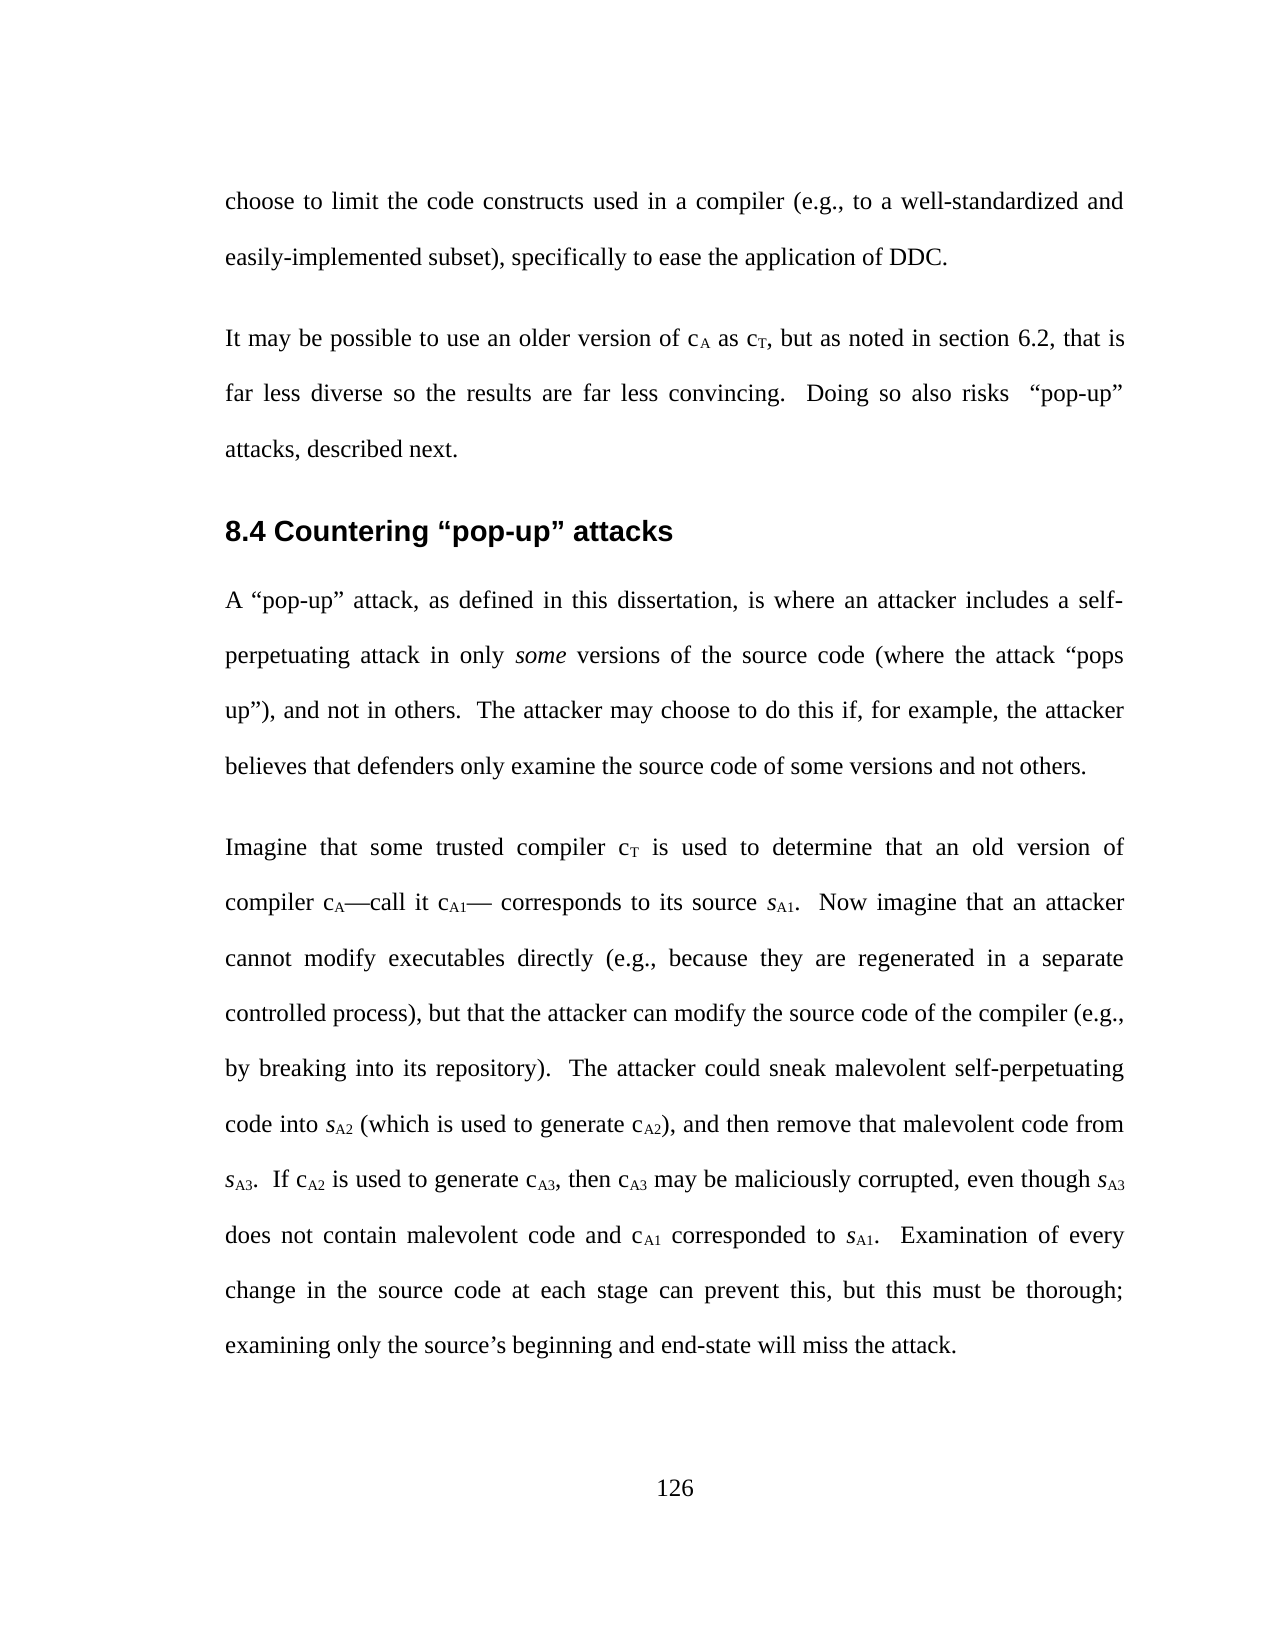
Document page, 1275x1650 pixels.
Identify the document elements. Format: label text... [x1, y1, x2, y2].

subtitle Countering “pop-up” attacks [225, 515, 1125, 548]
text choose to limit the code constructs used in a compiler (e.g., to a well-standardized and easily-implemented subset), specifically to ease the application of DDC. [225, 187, 1125, 271]
text A “pop-up” attack, as defined in this dissertation, is where an attacker includes a self-perpetuating attack in only some versions of the source code (where the attack “pops up”), and not in others. The attacker may choose to do this if, for example, the attacker believes that defenders only examine the source code of some versions and not others. [225, 586, 1125, 780]
text Imagine that some trusted compiler cT is used to determine that an old version of compiler cA—call it cA1— corresponds to its source sA1. Now imagine that an attacker cannot modify executables directly (e.g., because they are regenerated in a separate controlled process), but that the attacker can modify the source code of the compiler (e.g., by breaking into its repository). The attacker could sneak malevolent self-perpetuating code into sA2 (which is used to generate cA2), and then remove that malevolent code from sA3. If cA2 is used to generate cA3, then cA3 may be maliciously corrupted, even though sA3 does not contain malevolent code and cA1 corresponded to sA1. Examination of every change in the source code at each stage can prevent this, but this must be thorough; examining only the source’s beginning and end-state will miss the attack. [225, 833, 1125, 1359]
text It may be possible to use an older version of cA as cT, but as noted in section 6.2, that is far less diverse so the results are far less convincing. Doing so also risks “pop-up” attacks, described next. [225, 324, 1125, 462]
